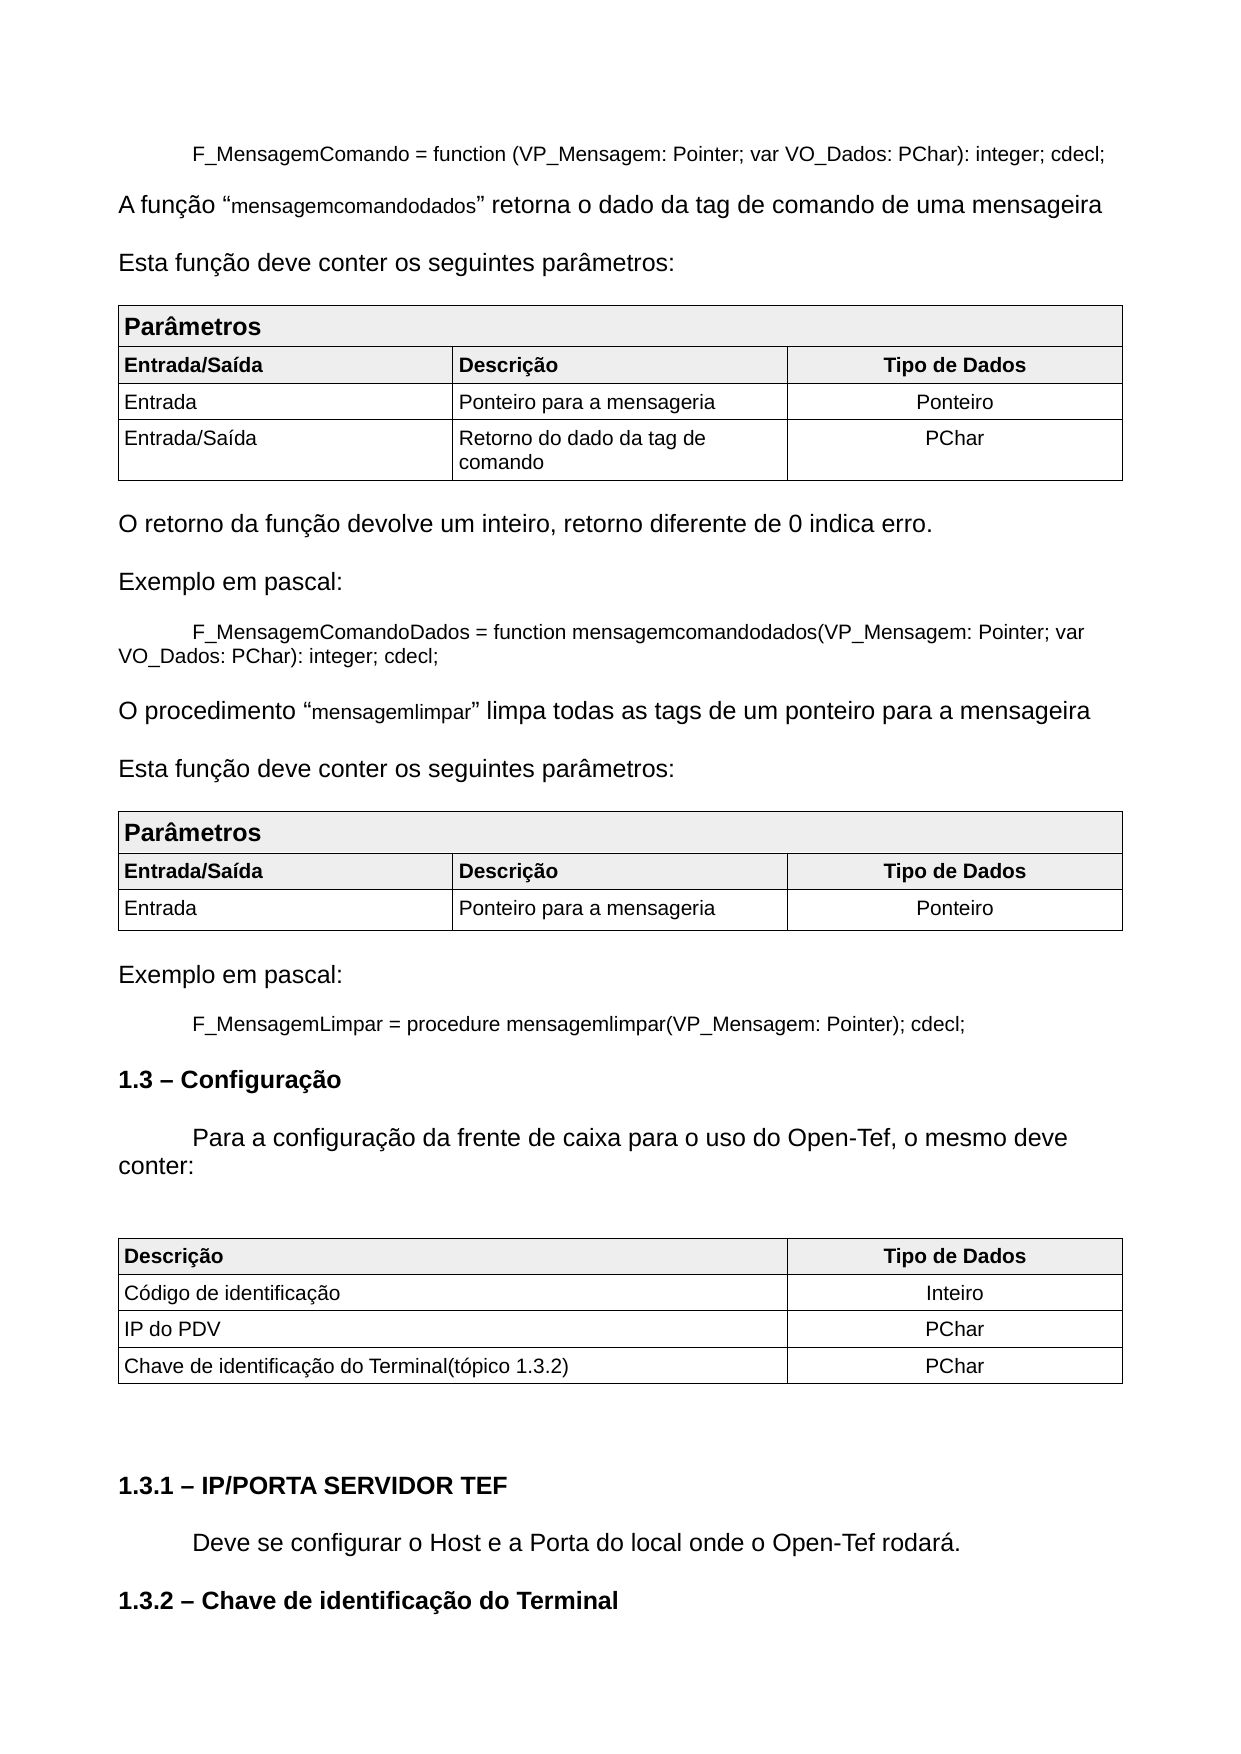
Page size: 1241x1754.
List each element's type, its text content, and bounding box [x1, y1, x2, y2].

table_cell PChar [788, 1311, 1122, 1347]
text Exemplo em pascal: [118, 567, 1122, 596]
table_cell Entrada [119, 384, 452, 419]
table_cell Código de identificação [119, 1275, 787, 1310]
table_cell Descrição [453, 347, 787, 383]
table_cell Tipo de Dados [788, 347, 1122, 383]
text A função “mensagemcomandodados” retorna o dado da tag de comando de uma mensageira [118, 190, 1122, 219]
text 1.3.2 – Chave de identificação do Terminal [118, 1586, 1122, 1614]
table_cell Entrada/Saída [119, 420, 452, 479]
table_cell Descrição [453, 854, 787, 889]
table_cell IP do PDV [119, 1311, 787, 1347]
table_header Parâmetros [119, 306, 1122, 346]
text 1.3 – Configuração [118, 1065, 1122, 1094]
table_cell Tipo de Dados [788, 854, 1122, 889]
table_cell Retorno do dado da tag de comando [453, 420, 787, 479]
table_cell Inteiro [788, 1275, 1122, 1310]
table_header Tipo de Dados [788, 1239, 1122, 1274]
text O procedimento “mensagemlimpar” limpa todas as tags de um ponteiro para a mensageira [118, 696, 1122, 725]
text F_MensagemComandoDados = function mensagemcomandodados(VP_Mensagem: Pointer; var VO_Dados: PChar): integer; cdecl; [118, 619, 1122, 667]
table_header Parâmetros [119, 812, 1122, 852]
table_cell Entrada/Saída [119, 854, 452, 889]
table_cell PChar [788, 1348, 1122, 1383]
text Deve se configurar o Host e a Porta do local onde o Open-Tef rodará. [118, 1528, 1122, 1557]
table_cell Chave de identificação do Terminal(tópico 1.3.2) [119, 1348, 787, 1383]
table_cell Ponteiro para a mensageria [453, 890, 787, 930]
table_cell Ponteiro para a mensageria [453, 384, 787, 419]
text Para a configuração da frente de caixa para o uso do Open-Tef, o mesmo deve conter: [118, 1122, 1122, 1180]
text F_MensagemComando = function (VP_Mensagem: Pointer; var VO_Dados: PChar): integer; cdecl; [118, 142, 1122, 166]
table_cell Entrada/Saída [119, 347, 452, 383]
table_cell PChar [788, 420, 1122, 479]
table_cell Ponteiro [788, 890, 1122, 930]
table_cell Ponteiro [788, 384, 1122, 419]
text Esta função deve conter os seguintes parâmetros: [118, 247, 1122, 276]
text 1.3.1 – IP/PORTA SERVIDOR TEF [118, 1471, 1122, 1499]
text O retorno da função devolve um inteiro, retorno diferente de 0 indica erro. [118, 509, 1122, 538]
table_header Descrição [119, 1239, 787, 1274]
table_cell Entrada [119, 890, 452, 930]
text Exemplo em pascal: [118, 959, 1122, 988]
text F_MensagemLimpar = procedure mensagemlimpar(VP_Mensagem: Pointer); cdecl; [118, 1012, 1122, 1036]
text Esta função deve conter os seguintes parâmetros: [118, 754, 1122, 782]
